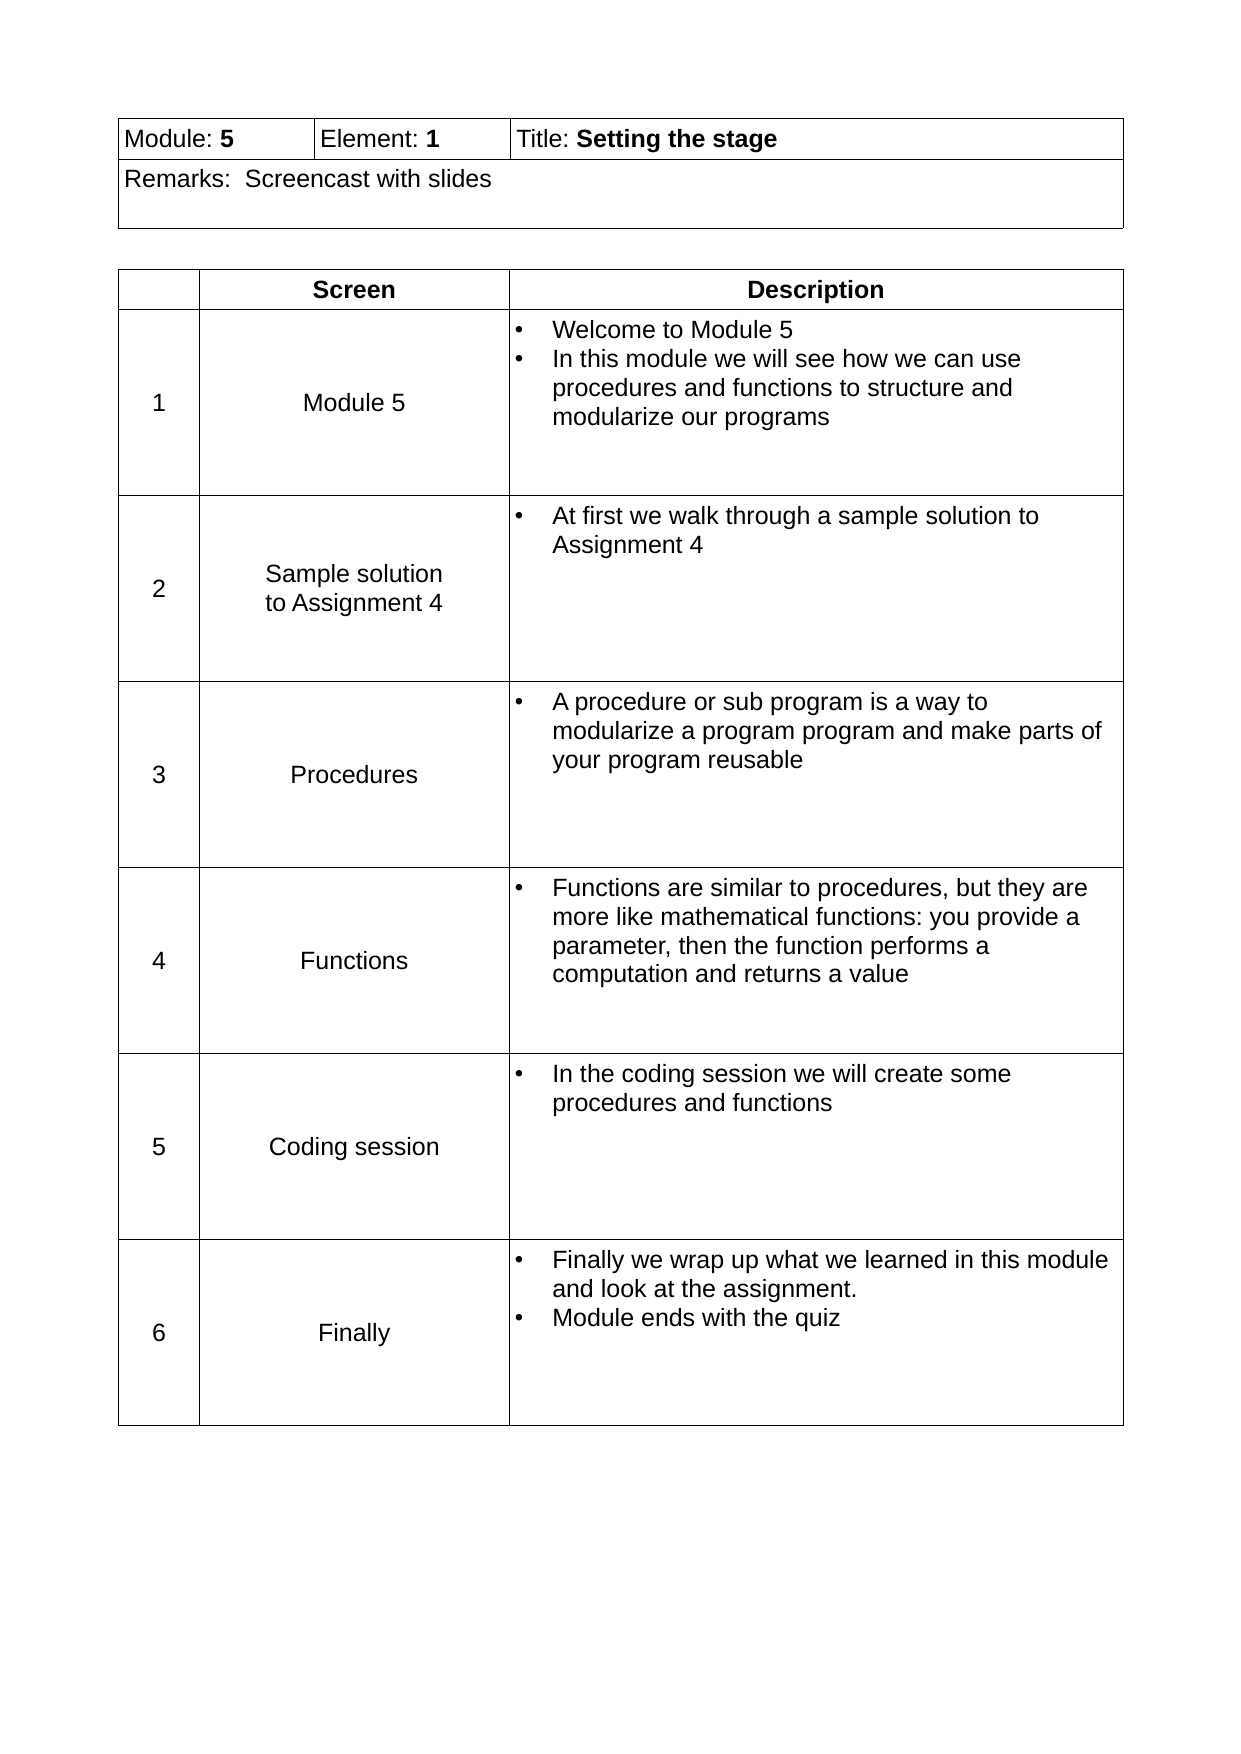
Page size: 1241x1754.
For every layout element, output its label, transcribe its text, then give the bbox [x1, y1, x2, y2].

table_cell Coding session [200, 1054, 509, 1239]
table_cell 1 [119, 310, 199, 495]
table_cell Procedures [200, 682, 509, 867]
table_cell Remarks: Screencast with slides [119, 160, 1123, 227]
table_cell Finally [200, 1240, 509, 1425]
table_cell Functions are similar to procedures, but they are more like mathematical functions: you provide a parameter, then the function performs a computation and returns a value [510, 868, 1123, 1053]
table_cell 2 [119, 496, 199, 681]
table_cell Finally we wrap up what we learned in this module and look at the assignment. Module ends with the quiz [510, 1240, 1123, 1425]
table_header [119, 270, 199, 309]
table_cell 4 [119, 868, 199, 1053]
table_cell 6 [119, 1240, 199, 1425]
table_cell Module 5 [200, 310, 509, 495]
table_cell A procedure or sub program is a way to modularize a program program and make parts of your program reusable [510, 682, 1123, 867]
table_header Module: 5 [119, 119, 314, 158]
table_cell In the coding session we will create some procedures and functions [510, 1054, 1123, 1239]
table_cell 3 [119, 682, 199, 867]
table_header Screen [200, 270, 509, 309]
table_cell Sample solution to Assignment 4 [200, 496, 509, 681]
table_cell At first we walk through a sample solution to Assignment 4 [510, 496, 1123, 681]
table_header Element: 1 [315, 119, 510, 158]
table_header Description [510, 270, 1123, 309]
table_header Title: Setting the stage [511, 119, 1123, 158]
table_cell Functions [200, 868, 509, 1053]
table_cell Welcome to Module 5 In this module we will see how we can use procedures and functions to structure and modularize our programs [510, 310, 1123, 495]
table_cell 5 [119, 1054, 199, 1239]
